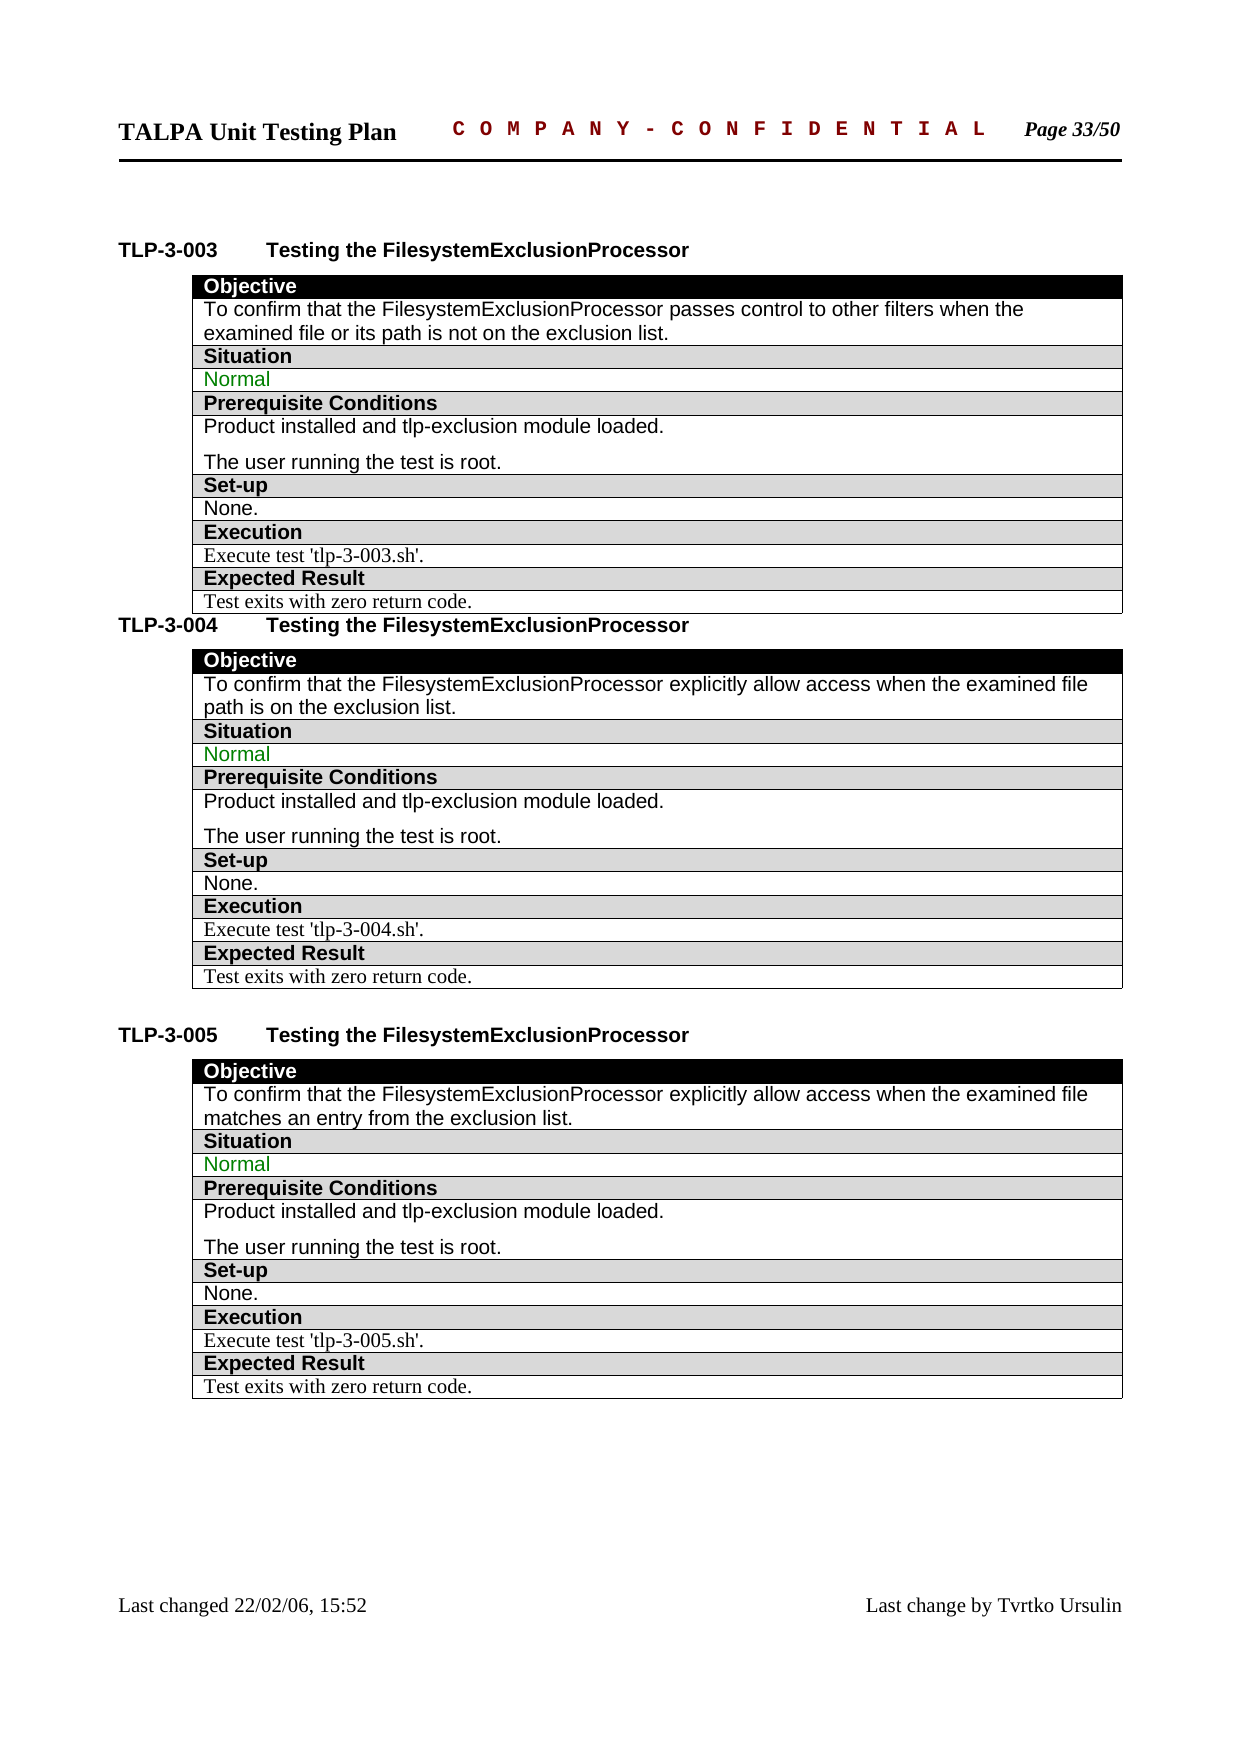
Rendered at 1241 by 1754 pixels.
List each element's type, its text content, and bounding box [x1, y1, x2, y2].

table_cell Prerequisite Conditions [193, 767, 1122, 789]
table_cell Execution [193, 1306, 1122, 1329]
table_cell To confirm that the FilesystemExclusionProcessor passes control to other filters when the examined file or its path is not on the exclusion list. [193, 299, 1122, 345]
text TLP-3-003 Testing the FilesystemExclusionProcessor [118, 239, 1122, 262]
table_cell Execution [193, 521, 1122, 544]
table_cell Normal [193, 1154, 1122, 1176]
text TLP-3-005 Testing the FilesystemExclusionProcessor [118, 1024, 1122, 1047]
table_header Objective [193, 276, 1122, 298]
table_cell Test exits with zero return code. [193, 1376, 1122, 1398]
table_cell Execute test 'tlp-3-004.sh'. [193, 919, 1122, 941]
table_cell Prerequisite Conditions [193, 1177, 1122, 1199]
table_cell Test exits with zero return code. [193, 591, 1122, 613]
table_cell None. [193, 498, 1122, 520]
table_cell Test exits with zero return code. [193, 966, 1122, 988]
table_cell Normal [193, 369, 1122, 391]
table_cell To confirm that the FilesystemExclusionProcessor explicitly allow access when the examined file path is on the exclusion list. [193, 674, 1122, 719]
table_cell Product installed and tlp-exclusion module loaded. The user running the test is root. [193, 1200, 1122, 1259]
table_cell Execution [193, 896, 1122, 918]
table_cell Situation [193, 720, 1122, 743]
table_cell Situation [193, 346, 1122, 368]
table_header Objective [193, 650, 1122, 673]
table_cell Normal [193, 744, 1122, 766]
table_cell Set-up [193, 475, 1122, 497]
table_cell Product installed and tlp-exclusion module loaded. The user running the test is root. [193, 416, 1122, 474]
table_cell Expected Result [193, 568, 1122, 590]
table_cell Execute test 'tlp-3-003.sh'. [193, 545, 1122, 567]
table_cell None. [193, 872, 1122, 895]
table_cell Product installed and tlp-exclusion module loaded. The user running the test is root. [193, 790, 1122, 848]
table_cell To confirm that the FilesystemExclusionProcessor explicitly allow access when the examined file matches an entry from the exclusion list. [193, 1084, 1122, 1129]
text TLP-3-004 Testing the FilesystemExclusionProcessor [118, 613, 1122, 637]
table_cell Set-up [193, 1260, 1122, 1282]
table_cell Execute test 'tlp-3-005.sh'. [193, 1330, 1122, 1352]
table_cell Expected Result [193, 942, 1122, 965]
table_header Objective [193, 1060, 1122, 1083]
table_cell Prerequisite Conditions [193, 392, 1122, 415]
table_cell Set-up [193, 849, 1122, 871]
table_cell None. [193, 1283, 1122, 1305]
table_cell Expected Result [193, 1353, 1122, 1375]
table_cell Situation [193, 1130, 1122, 1153]
